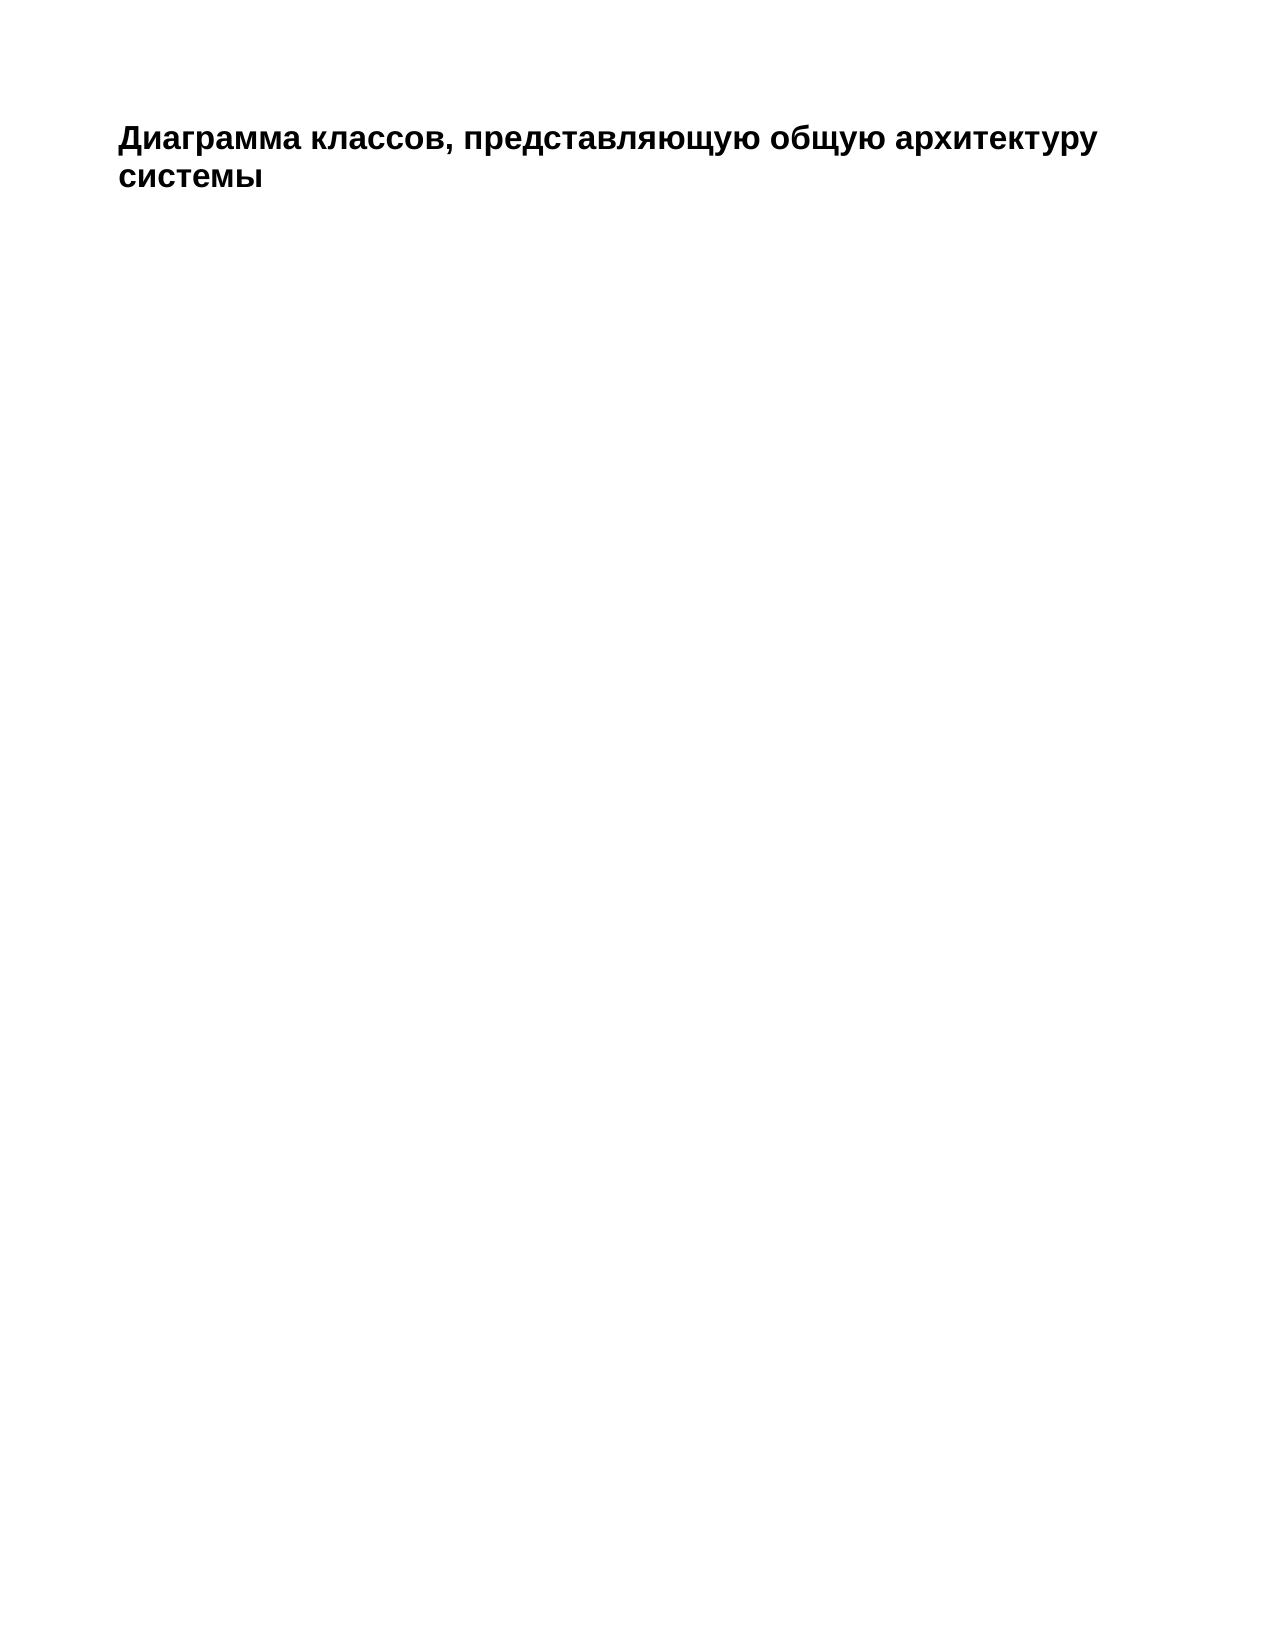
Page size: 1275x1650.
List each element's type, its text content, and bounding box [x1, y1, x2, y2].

subtitle Диаграмма классов, представляющую общую архитектуру системы [118, 118, 1157, 195]
